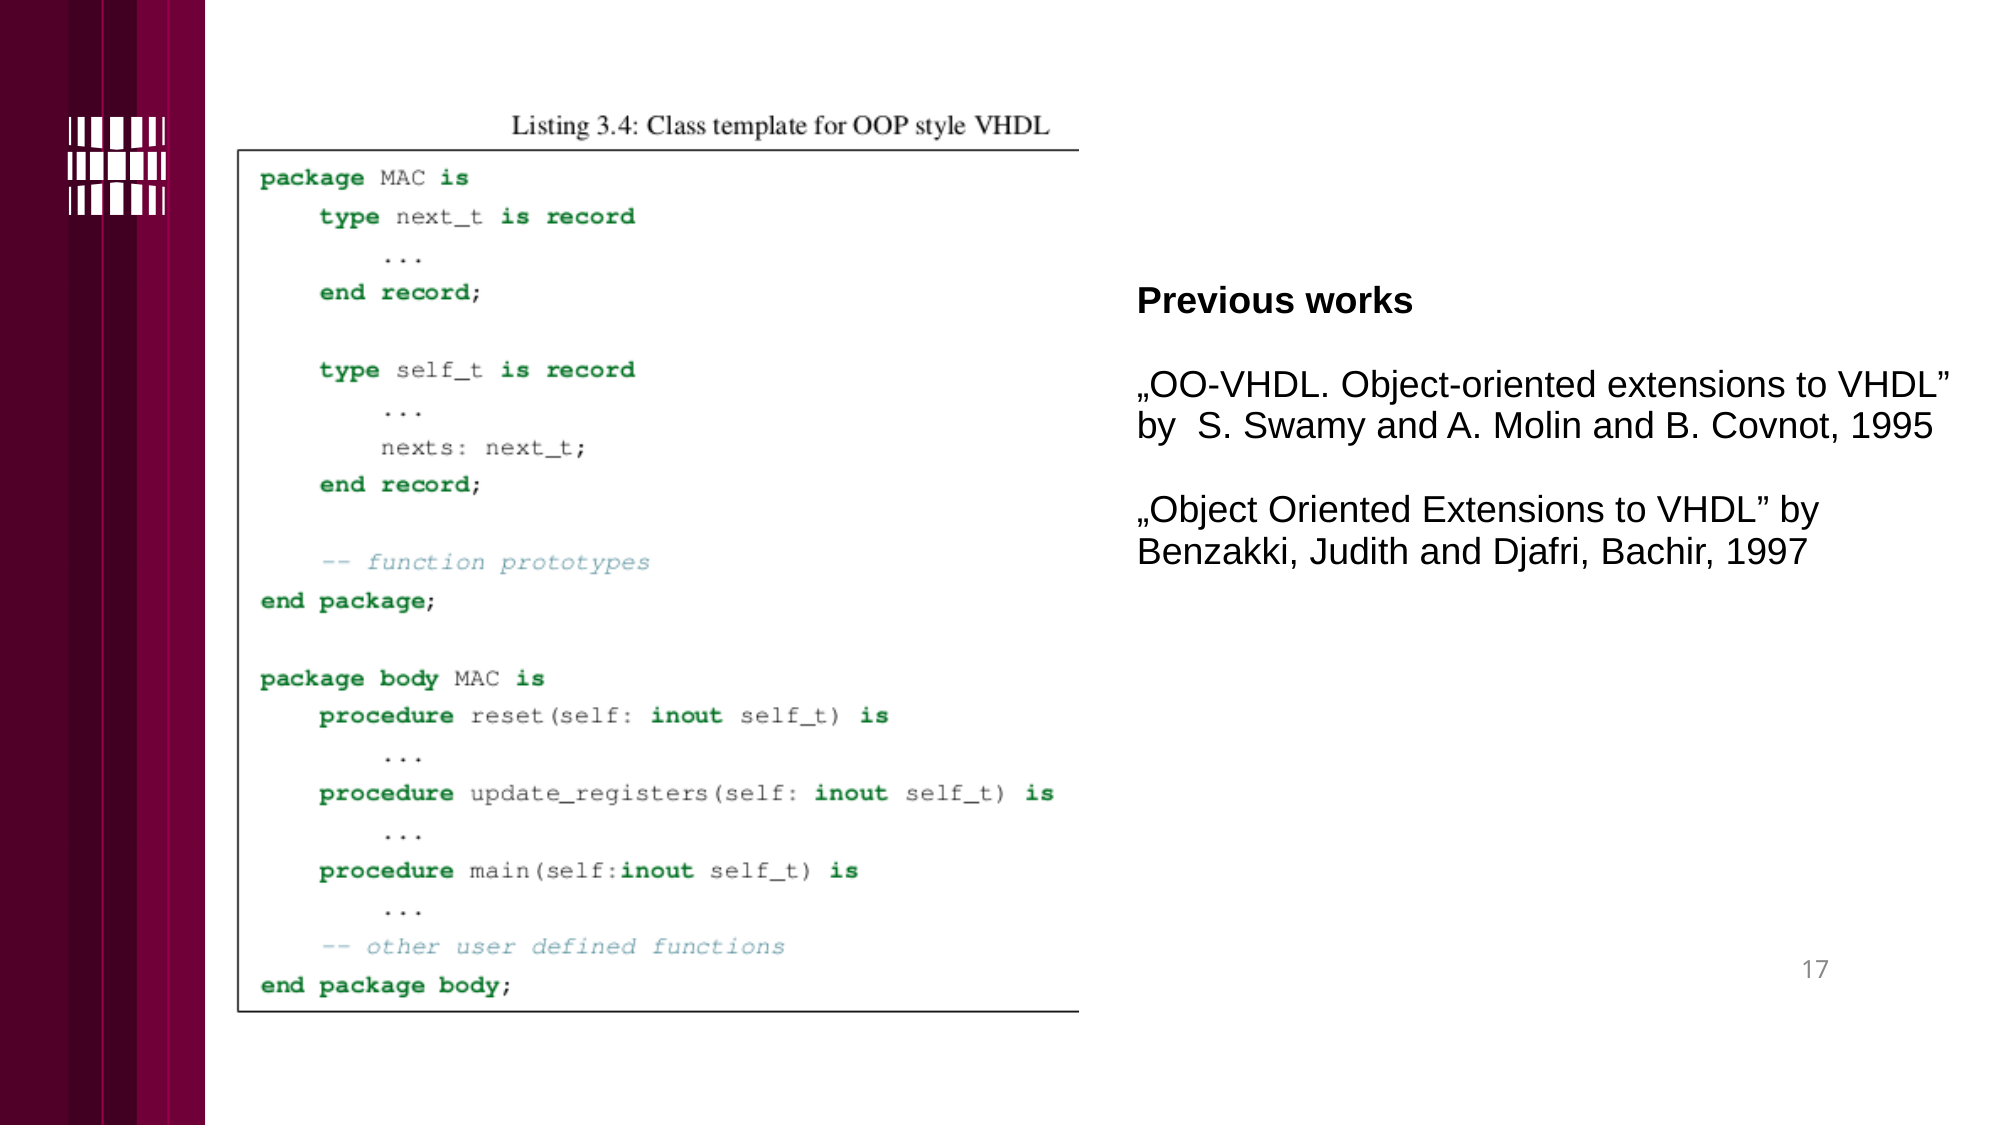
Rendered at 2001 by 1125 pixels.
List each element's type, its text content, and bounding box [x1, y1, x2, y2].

picture [224, 94, 1079, 1028]
text_box Previous works „OO-VHDL. Object-oriented extensions to VHDL” by S. Swamy and A. Molin and B. Covnot, 1995 „Object Oriented Extensions to VHDL” by Benzakki, Judith and Djafri, Bachir, 1997 [1122, 271, 1985, 634]
